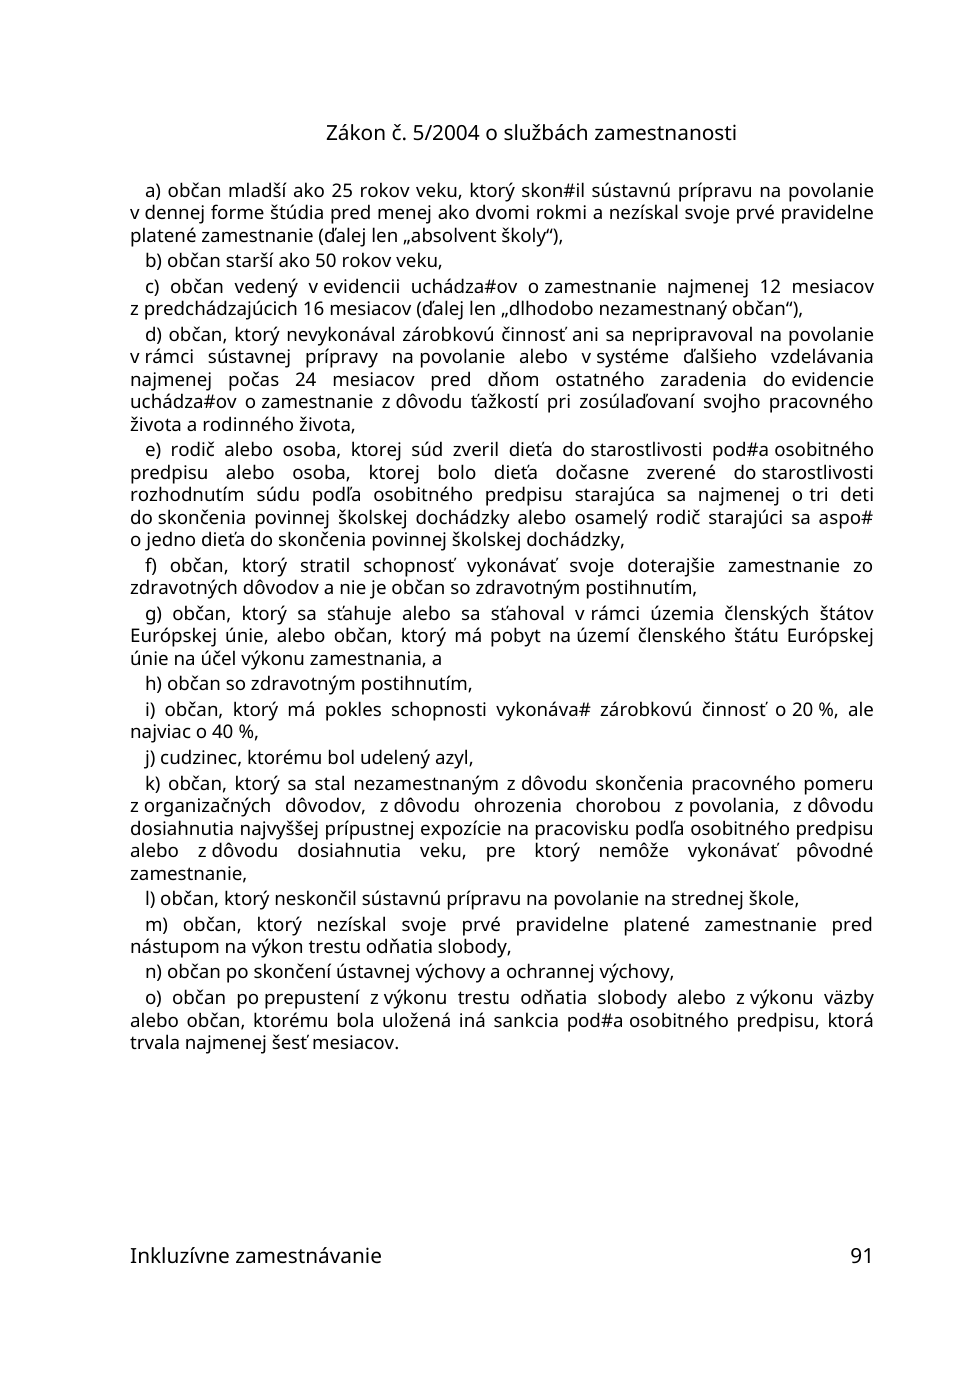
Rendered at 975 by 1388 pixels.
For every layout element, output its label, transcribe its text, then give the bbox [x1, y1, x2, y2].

text f) občan, ktorý stratil schopnosť vykonávať svoje doterajšie zamestnanie zo zdravotných dôvodov a nie je občan so zdravotným postihnutím, [130, 552, 874, 600]
text a) občan mladší ako 25 rokov veku, ktorý skon#il sústavnú prípravu na povolanie v dennej forme štúdia pred menej ako dvomi rokmi a nezískal svoje prvé pravidelne platené zamestnanie (ďalej len „absolvent školy“), [130, 177, 874, 248]
text g) občan, ktorý sa sťahuje alebo sa sťahoval v rámci územia členských štátov Európskej únie, alebo občan, ktorý má pobyt na území členského štátu Európskej únie na účel výkonu zamestnania, a [130, 600, 874, 671]
text d) občan, ktorý nevykonával zárobkovú činnosť ani sa nepripravoval na povolanie v rámci sústavnej prípravy na povolanie alebo v systéme ďalšieho vzdelávania najmenej počas 24 mesiacov pred dňom ostatného zaradenia do evidencie uchádza#ov o zamestnanie z dôvodu ťažkostí pri zosúlaďovaní svojho pracovného života a rodinného života, [130, 321, 874, 437]
text b) občan starší ako 50 rokov veku, [130, 248, 874, 273]
text e) rodič alebo osoba, ktorej súd zveril dieťa do starostlivosti pod#a osobitného predpisu alebo osoba, ktorej bolo dieťa dočasne zverené do starostlivosti rozhodnutím súdu podľa osobitného predpisu starajúca sa najmenej o tri deti do skončenia povinnej školskej dochádzky alebo osamelý rodič starajúci sa aspo# o jedno dieťa do skončenia povinnej školskej dochádzky, [130, 437, 874, 552]
text i) občan, ktorý má pokles schopnosti vykonáva# zárobkovú činnosť o 20 %, ale najviac o 40 %, [130, 696, 874, 744]
text h) občan so zdravotným postihnutím, [130, 671, 874, 696]
text l) občan, ktorý neskončil sústavnú prípravu na povolanie na strednej škole, [130, 885, 874, 911]
text k) občan, ktorý sa stal nezamestnaným z dôvodu skončenia pracovného pomeru z organizačných dôvodov, z dôvodu ohrozenia chorobou z povolania, z dôvodu dosiahnutia najvyššej prípustnej expozície na pracovisku podľa osobitného predpisu alebo z dôvodu dosiahnutia veku, pre ktorý nemôže vykonávať pôvodné zamestnanie, [130, 770, 874, 885]
text o) občan po prepustení z výkonu trestu odňatia slobody alebo z výkonu väzby alebo občan, ktorému bola uložená iná sankcia pod#a osobitného predpisu, ktorá trvala najmenej šesť mesiacov. [130, 984, 874, 1055]
text n) občan po skončení ústavnej výchovy a ochrannej výchovy, [130, 959, 874, 984]
text c) občan vedený v evidencii uchádza#ov o zamestnanie najmenej 12 mesiacov z predchádzajúcich 16 mesiacov (ďalej len „dlhodobo nezamestnaný občan“), [130, 273, 874, 321]
text j) cudzinec, ktorému bol udelený azyl, [130, 744, 874, 770]
text m) občan, ktorý nezískal svoje prvé pravidelne platené zamestnanie pred nástupom na výkon trestu odňatia slobody, [130, 911, 874, 959]
